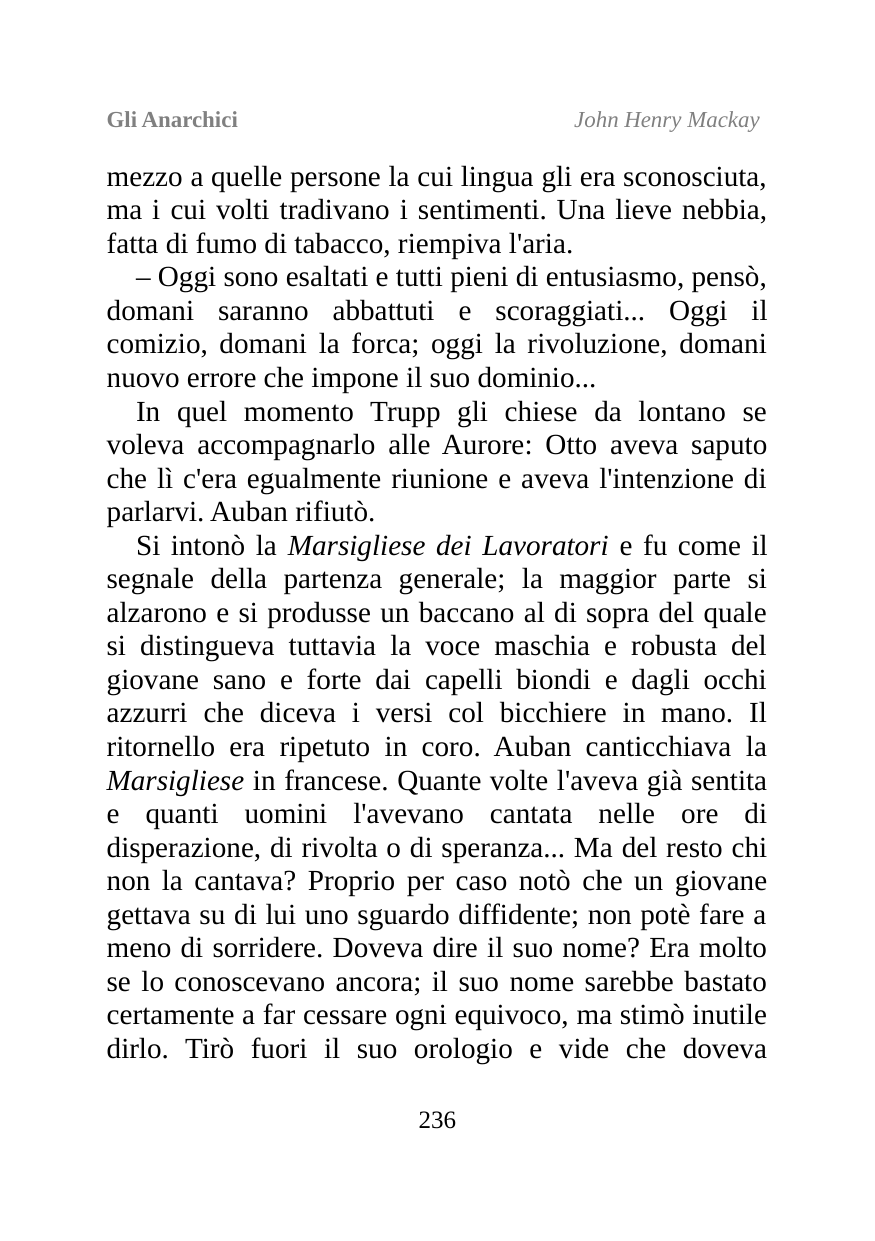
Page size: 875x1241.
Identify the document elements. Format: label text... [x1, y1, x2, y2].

text – Oggi sono esaltati e tutti pieni di entusiasmo, pensò, domani saranno abbattuti e scoraggiati... Oggi il comizio, domani la forca; oggi la rivoluzione, domani nuovo errore che impone il suo dominio... [106, 259, 768, 394]
text mezzo a quelle persone la cui lingua gli era sconosciuta, ma i cui volti tradivano i sentimenti. Una lieve nebbia, fatta di fumo di tabacco, riempiva l'aria. [106, 159, 768, 259]
text Si intonò la Marsigliese dei Lavoratori e fu come il segnale della partenza generale; la maggior parte si alzarono e si produsse un baccano al di sopra del quale si distingueva tuttavia la voce maschia e robusta del giovane sano e forte dai capelli biondi e dagli occhi azzurri che diceva i versi col bicchiere in mano. Il ritornello era ripetuto in coro. Auban canticchiava la Marsigliese in francese. Quante volte l'aveva già sentita e quanti uomini l'avevano cantata nelle ore di disperazione, di rivolta o di speranza... Ma del resto chi non la cantava? Proprio per caso notò che un giovane gettava su di lui uno sguardo diffidente; non potè fare a meno di sorridere. Doveva dire il suo nome? Era molto se lo conoscevano ancora; il suo nome sarebbe bastato certamente a far cessare ogni equivoco, ma stimò inutile dirlo. Tirò fuori il suo orologio e vide che doveva [106, 528, 768, 1064]
text In quel momento Trupp gli chiese da lontano se voleva accompagnarlo alle Aurore: Otto aveva saputo che lì c'era egualmente riunione e aveva l'intenzione di parlarvi. Auban rifiutò. [106, 394, 768, 528]
